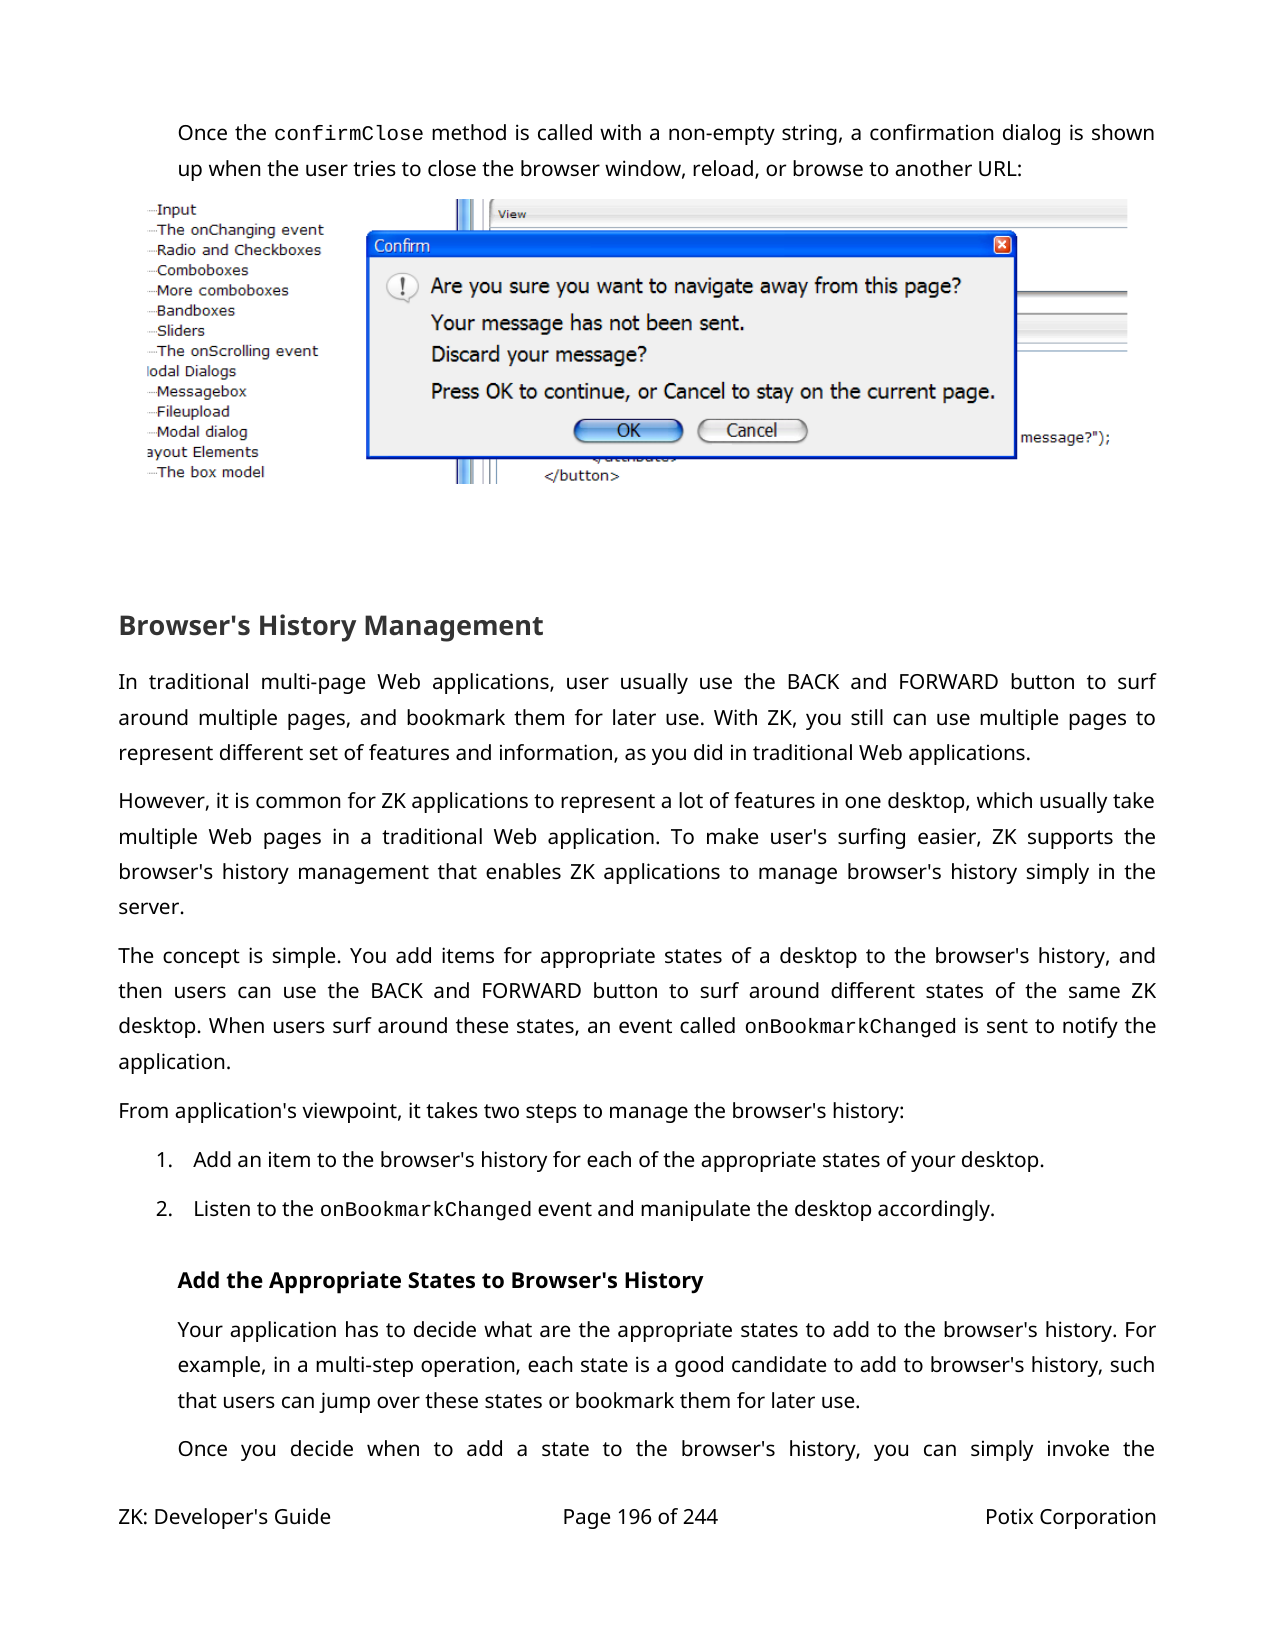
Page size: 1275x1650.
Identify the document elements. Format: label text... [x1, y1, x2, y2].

list Listen to the onBookmarkChanged event and manipulate the desktop accordingly. [156, 1194, 1157, 1222]
picture [147, 199, 1128, 484]
text From application's viewpoint, it takes two steps to manage the browser's history: [118, 1096, 1157, 1124]
text Once the confirmClose method is called with a non-empty string, a confirmation dialog is shown up when the user tries to close the browser window, reload, or browse to another URL: [177, 118, 1157, 182]
text However, it is common for ZK applications to represent a lot of features in one desktop, which usually take multiple Web pages in a traditional Web application. To make user's surfing easier, ZK supports the browser's history management that enables ZK applications to manage browser's history simply in the server. [118, 787, 1157, 921]
subtitle Browser's History Management [118, 607, 1157, 644]
text The concept is simple. You add items for appropriate states of a desktop to the browser's history, and then users can use the BACK and FORWARD button to surf around different states of the same ZK desktop. When users surf around these states, an event called onBookmarkChanged is sent to notify the application. [118, 941, 1157, 1075]
text Your application has to decide what are the appropriate states to add to the browser's history. For example, in a multi-step operation, each state is a good candidate to add to browser's history, such that users can jump over these states or bookmark them for later use. [177, 1315, 1157, 1414]
list Add an item to the browser's history for each of the appropriate states of your desktop. [156, 1145, 1157, 1173]
text Once you decide when to add a state to the browser's history, you can simply invoke the [177, 1434, 1157, 1463]
text In traditional multi-page Web applications, user usually use the BACK and FORWARD button to surf around multiple pages, and bookmark them for later use. With ZK, you still can use multiple pages to represent different set of features and information, as you did in traditional Web applications. [118, 667, 1157, 766]
subtitle Add the Appropriate States to Browser's History [177, 1265, 1157, 1295]
